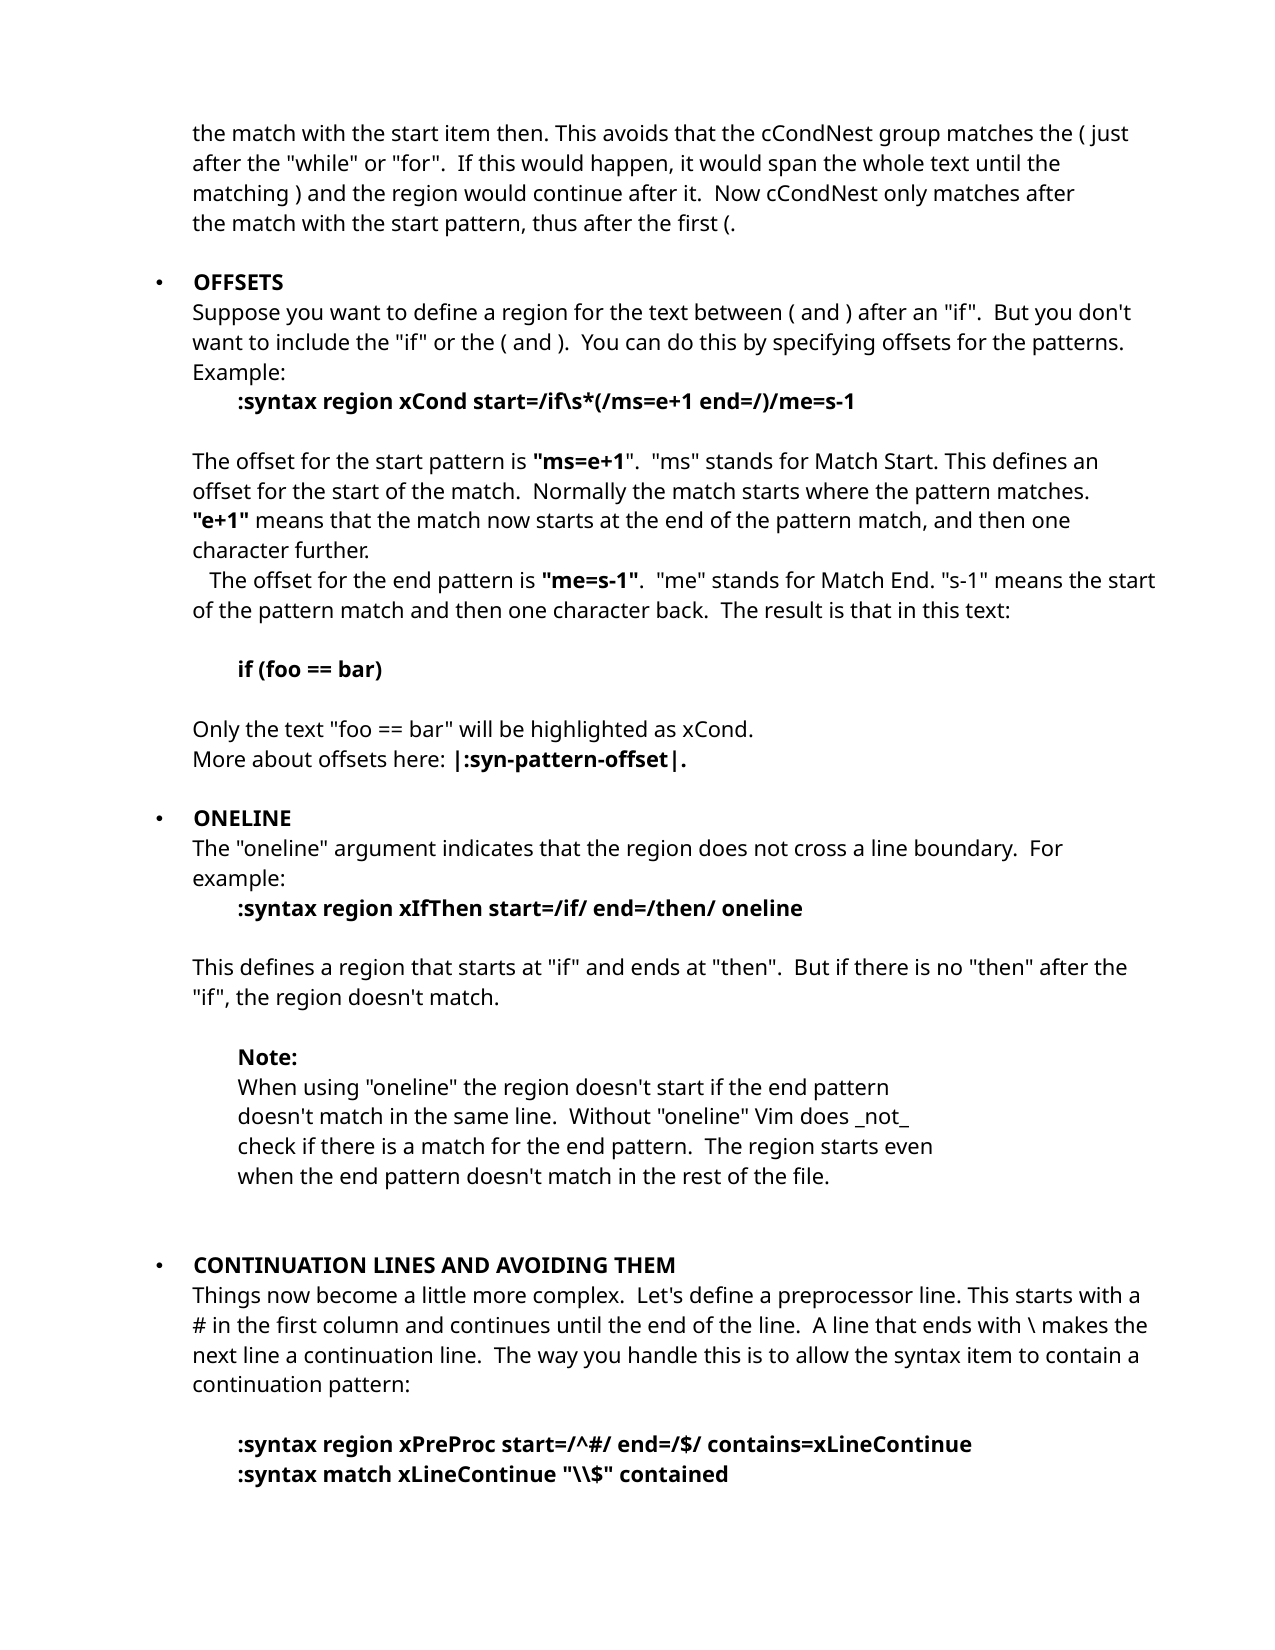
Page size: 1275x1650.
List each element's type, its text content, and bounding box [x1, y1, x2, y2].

list :syntax region xCond start=/if\s*(/ms=e+1 end=/)/me=s-1 [192, 386, 1157, 416]
list More about offsets here: |:syn-pattern-offset|. [192, 744, 1157, 773]
list :syntax match xLineContinue "\\$" contained [192, 1459, 1157, 1488]
list Things now become a little more complex. Let's define a preprocessor line. This starts with a # in the first column and continues until the end of the line. A line that ends with \ makes the next line a continuation line. The way you handle this is to allow the syntax item to contain a continuation pattern: [192, 1280, 1157, 1399]
list Suppose you want to define a region for the text between ( and ) after an "if". But you don't want to include the "if" or the ( and ). You can do this by specifying offsets for the patterns. Example: [192, 297, 1157, 386]
list When using "oneline" the region doesn't start if the end pattern [192, 1071, 1157, 1101]
list the match with the start item then. This avoids that the cCondNest group matches the ( just after the "while" or "for". If this would happen, it would span the whole text until the matching ) and the region would continue after it. Now cCondNest only matches after [192, 118, 1157, 207]
list :syntax region xPreProc start=/^#/ end=/$/ contains=xLineContinue [192, 1429, 1157, 1459]
list if (foo == bar) [192, 654, 1157, 684]
list Note: [192, 1042, 1157, 1071]
list the match with the start pattern, thus after the first (. [192, 207, 1157, 237]
list CONTINUATION LINES AND AVOIDING THEM [156, 1250, 1157, 1280]
list The "oneline" argument indicates that the region does not cross a line boundary. For example: [192, 833, 1157, 893]
list check if there is a match for the end pattern. The region starts even [192, 1131, 1157, 1161]
list The offset for the end pattern is "me=s-1". "me" stands for Match End. "s-1" means the start of the pattern match and then one character back. The result is that in this text: [192, 565, 1157, 624]
list doesn't match in the same line. Without "oneline" Vim does _not_ [192, 1101, 1157, 1131]
list when the end pattern doesn't match in the rest of the file. [192, 1161, 1157, 1191]
list This defines a region that starts at "if" and ends at "then". But if there is no "then" after the "if", the region doesn't match. [192, 952, 1157, 1012]
list ONELINE [156, 803, 1157, 833]
list :syntax region xIfThen start=/if/ end=/then/ oneline [192, 893, 1157, 922]
list The offset for the start pattern is "ms=e+1". "ms" stands for Match Start. This defines an offset for the start of the match. Normally the match starts where the pattern matches. "e+1" means that the match now starts at the end of the pattern match, and then one character further. [192, 446, 1157, 565]
list OFFSETS [156, 267, 1157, 297]
list Only the text "foo == bar" will be highlighted as xCond. [192, 714, 1157, 744]
